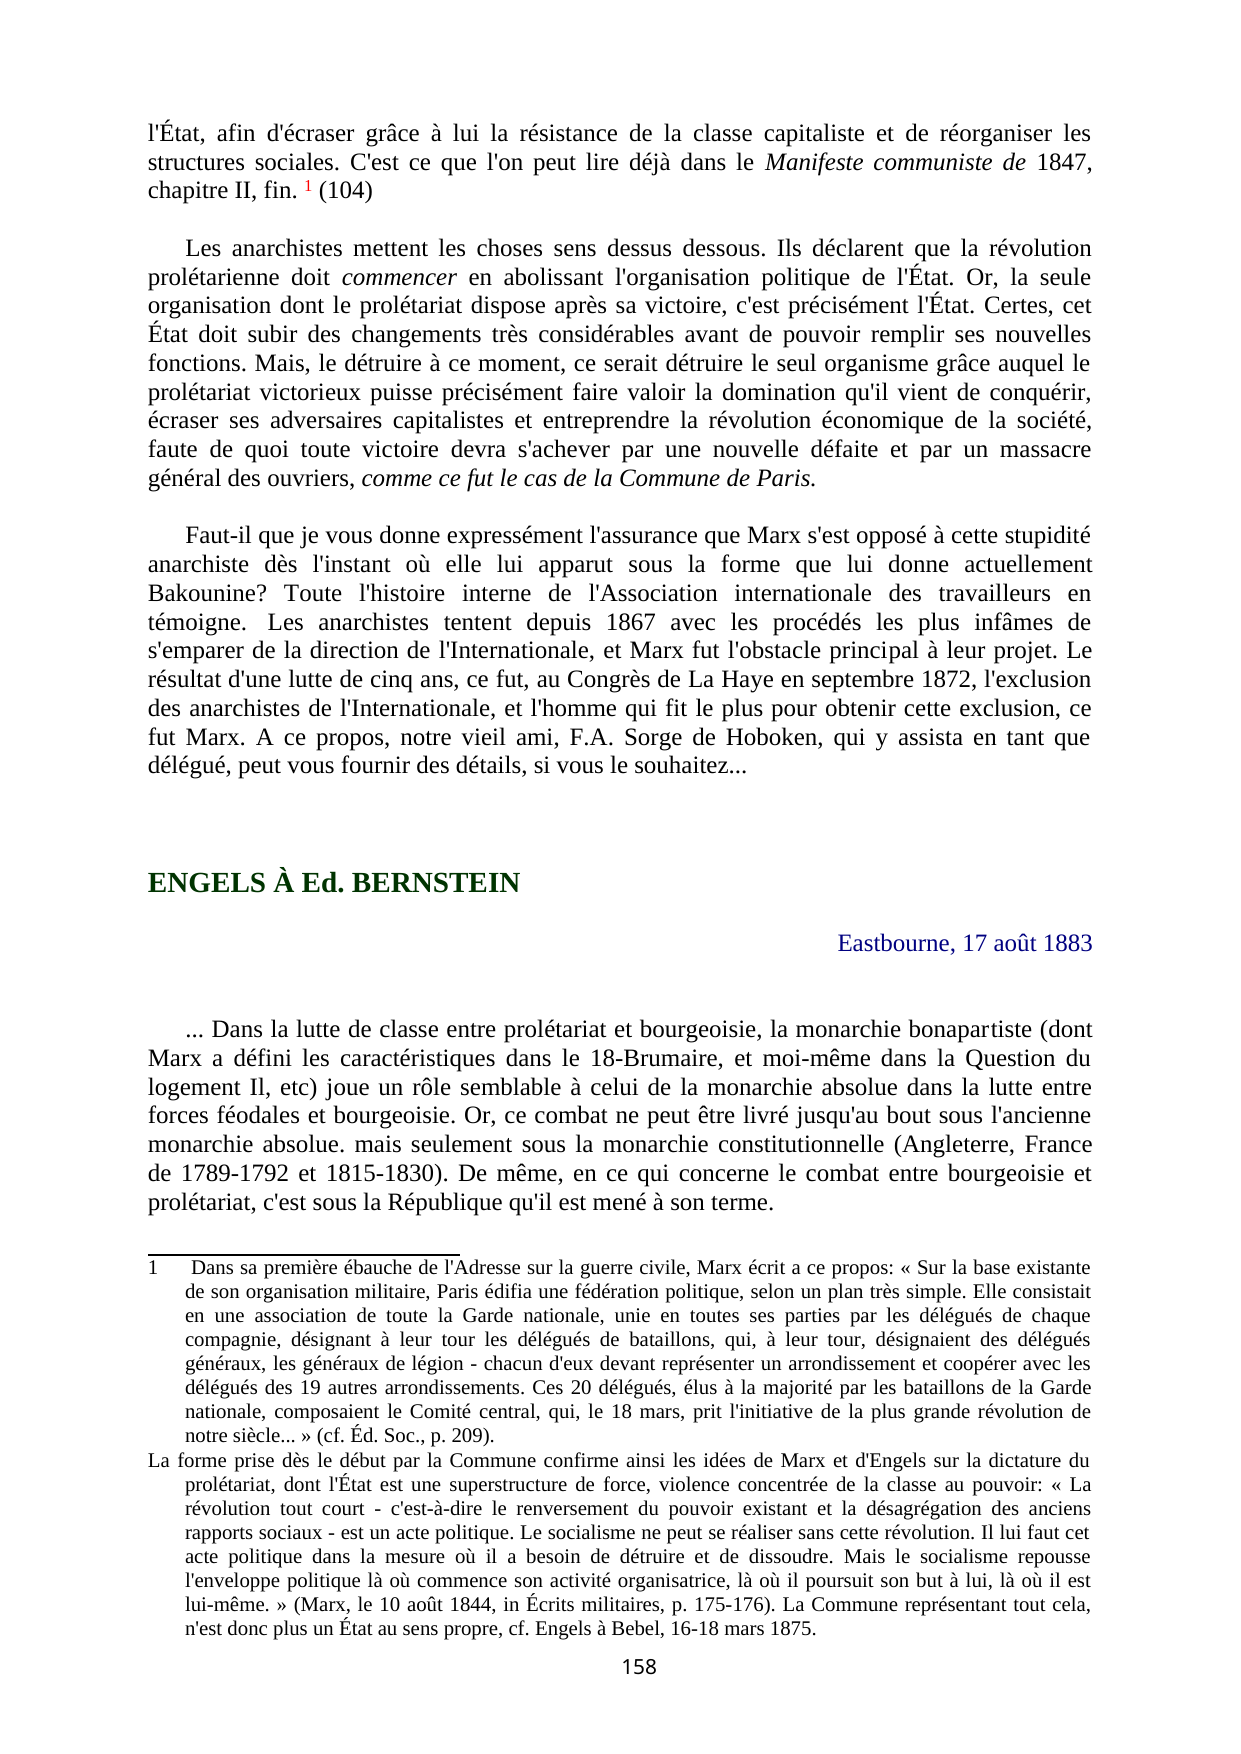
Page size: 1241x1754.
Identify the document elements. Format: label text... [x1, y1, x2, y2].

text La forme prise dès le début par la Commune confirme ainsi les idées de Marx et d'Engels sur la dictature du prolétariat, dont l'État est une superstructure de force, violence concentrée de la classe au pouvoir: « La révolution tout court - c'est-à-dire le renversement du pouvoir existant et la désagrégation des anciens rapports sociaux - est un acte politique. Le socialisme ne peut se réaliser sans cette révolution. Il lui faut cet acte politique dans la mesure où il a besoin de détruire et de dissoudre. Mais le socialisme repousse l'enveloppe politique là où commence son activité organisatrice, là où il poursuit son but à lui, là où il est lui-même. » (Marx, le 10 août 1844, in Écrits militaires, p. 175-176). La Commune représentant tout cela, n'est donc plus un État au sens propre, cf. Engels à Bebel, 16-18 mars 1875. [148, 1447, 1093, 1640]
text Les anarchistes mettent les choses sens dessus dessous. Ils déclarent que la révolution prolétarienne doit commencer en abolissant l'organisation politique de l'État. Or, la seule organisation dont le prolétariat dispose après sa victoire, c'est précisément l'État. Certes, cet État doit subir des changements très considérables avant de pouvoir remplir ses nouvelles fonctions. Mais, le détruire à ce moment, ce serait détruire le seul organisme grâce auquel le prolétariat victorieux puisse précisé­ment faire valoir la domination qu'il vient de conquérir, écraser ses adversaires capitalistes et entrepren­dre la révolution économique de la société, faute de quoi toute vic­toire devra s'ache­ver par une nouvelle défaite et par un massacre général des ouvriers, comme ce fut le cas de la Commune de Paris. [148, 233, 1093, 492]
text Eastbourne, 17 août 1883 [148, 928, 1093, 957]
text Faut-il que je vous donne expressément l'assurance que Marx s'est opposé à cette stupidité anarchiste dès l'instant où elle lui apparut sous la forme que lui donne actuelle­ment Bakounine? Toute l'histoire interne de l'Association internationale des travailleurs en témoigne. Les anarchistes tentent depuis 1867 avec les procédés les plus infâmes de s'emparer de la direction de l'Internationale, et Marx fut l'obstacle princi­pal à leur projet. Le résultat d'une lutte de cinq ans, ce fut, au Congrès de La Haye en septembre 1872, l'exclusion des anarchistes de l'Internationale, et l'homme qui fit le plus pour obtenir cette exclusion, ce fut Marx. A ce propos, notre vieil ami, F.A. Sorge de Hoboken, qui y assista en tant que délégué, peut vous fournir des détails, si vous le souhaitez... [148, 521, 1093, 779]
text ... Dans la lutte de classe entre prolétariat et bourgeoisie, la monarchie bonapar­tiste (dont Marx a défini les caractéristiques dans le 18-Brumaire, et moi-même dans la Question du logement Il, etc) joue un rôle semblable à celui de la monarchie absolue dans la lutte entre forces féodales et bourgeoisie. Or, ce combat ne peut être livré jusqu'au bout sous l'ancienne monarchie absolue. mais seulement sous la monar­chie constitutionnelle (Angleterre, France de 1789-1792 et 1815-1830). De même, en ce qui concerne le combat entre bourgeoisie et prolétariat, c'est sous la République qu'il est mené à son terme. [148, 1014, 1093, 1215]
text Dans sa première ébauche de l'Adresse sur la guerre civile, Marx écrit a ce propos: « Sur la base existante de son organisation militaire, Paris édifia une fédération politique, selon un plan très simple. Elle consistait en une association de toute la Garde nationale, unie en toutes ses parties par les délégués de chaque compagnie, désignant à leur tour les délégués de bataillons, qui, à leur tour, désignaient des délégués généraux, les généraux de légion - chacun d'eux devant représenter un arrondissement et coopérer avec les délégués des 19 autres arrondissements. Ces 20 délégués, élus à la majorité par les bataillons de la Garde nationale, composaient le Comité central, qui, le 18 mars, prit l'initiative de la plus grande révolution de notre siècle... » (cf. Éd. Soc., p. 209). [148, 1255, 1093, 1447]
text l'État, afin d'écraser grâce à lui la résistance de la classe capitaliste et de réorganiser les structures socia­les. C'est ce que l'on peut lire déjà dans le Manifeste communiste de 1847, chapitre II, fin. (104) [148, 118, 1093, 204]
text ENGELS À Ed. BERNSTEIN [148, 866, 1093, 899]
